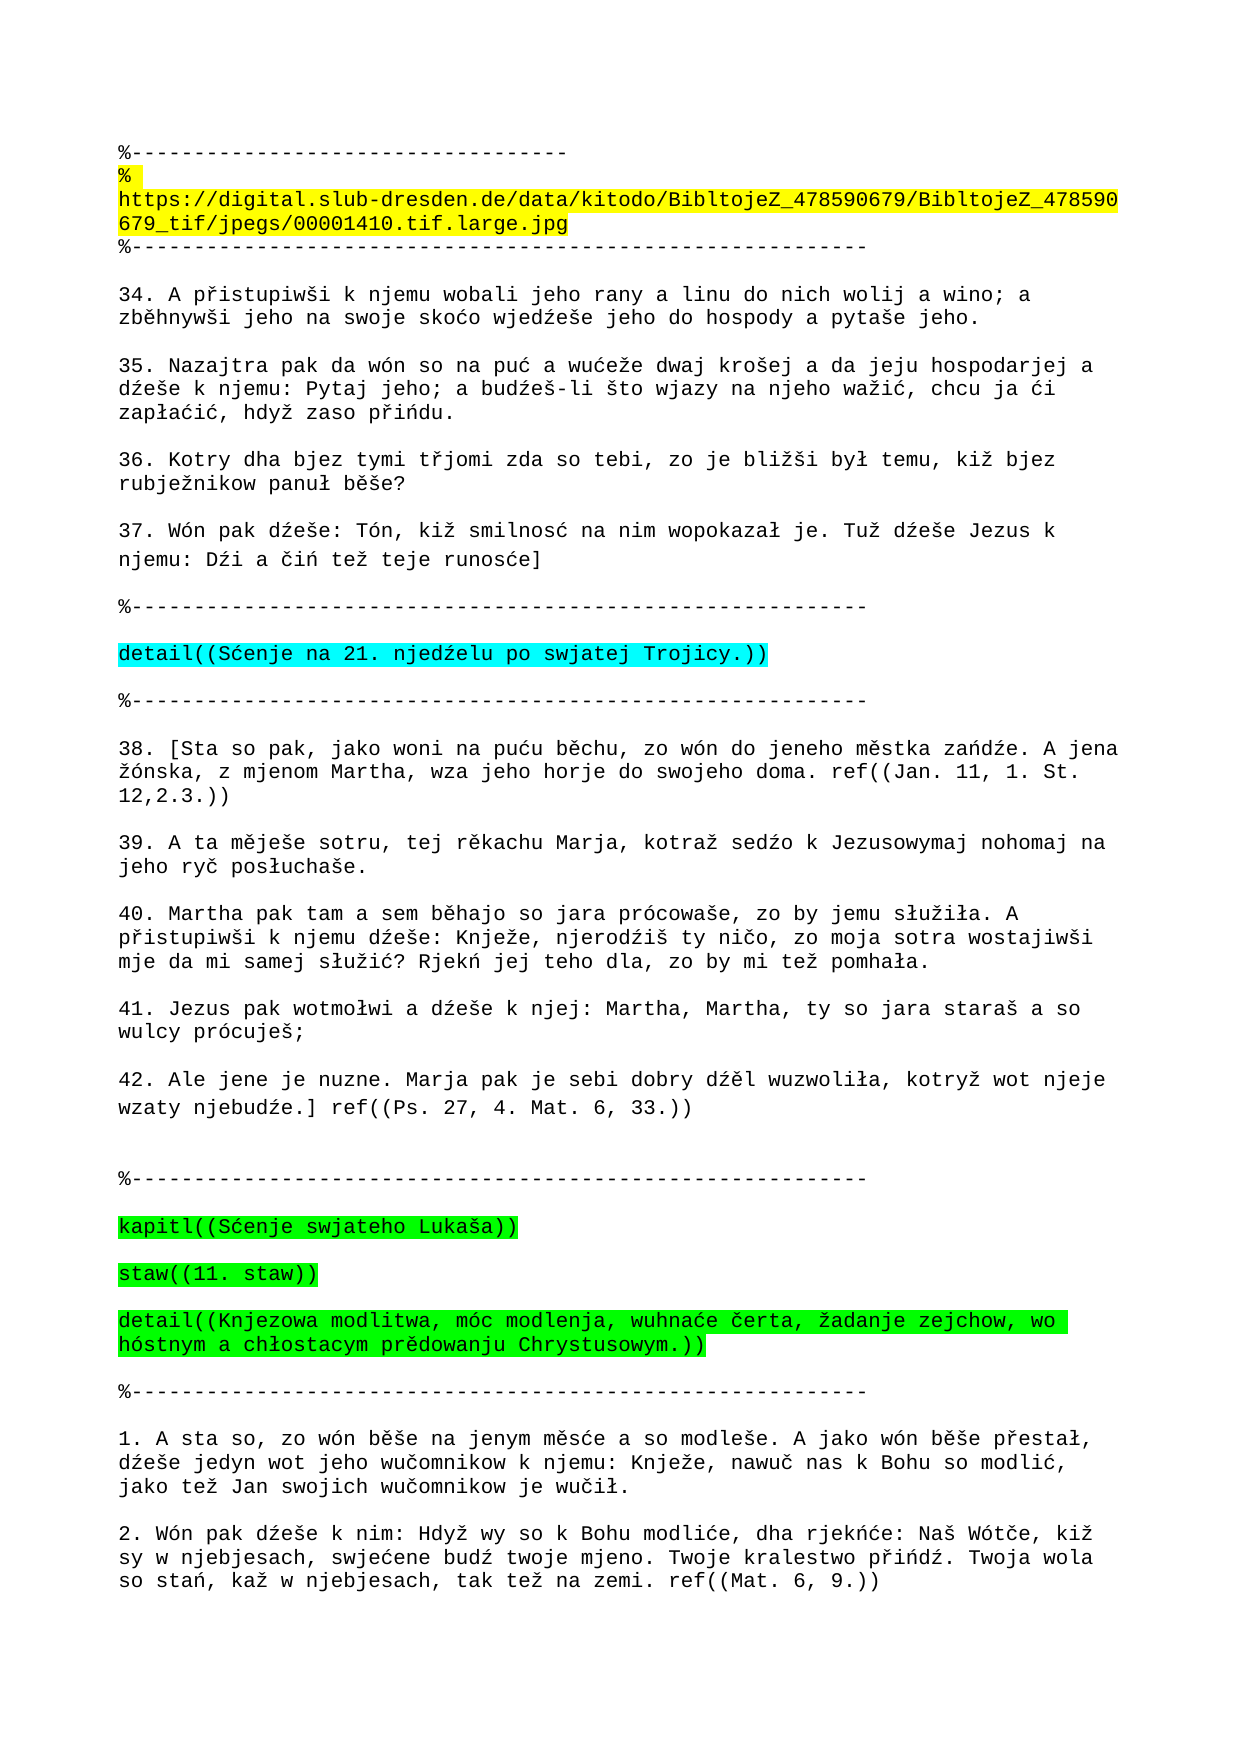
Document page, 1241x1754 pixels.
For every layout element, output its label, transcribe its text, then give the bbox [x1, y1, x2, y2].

text %----------------------------------------------------------- [118, 691, 1122, 714]
text 34. A přistupiwši k njemu wobali jeho rany a linu do nich wolij a wino; a zběhnywši jeho na swoje skoćo wjedźeše jeho do hospody a pytaše jeho. [118, 284, 1122, 331]
text 36. Kotry dha bjez tymi třjomi zda so tebi, zo je bližši był temu, kiž bjez rubježnikow panuł běše? [118, 449, 1122, 496]
text %----------------------------------- [118, 142, 1122, 165]
text detail((Sćenje na 21. njedźelu po swjatej Trojicy.)) [118, 643, 1122, 667]
text staw((11. staw)) [118, 1263, 1122, 1287]
text 41. Jezus pak wotmołwi a dźeše k njej: Martha, Martha, ty so jara staraš a so wulcy prócuješ; [118, 998, 1122, 1045]
text 2. Wón pak dźeše k nim: Hdyž wy so k Bohu modliće, dha rjekńće: Naš Wótče, kiž sy w njebjesach, swjećene budź twoje mjeno. Twoje kralestwo přińdź. Twoja wola so stań, kaž w njebjesach, tak tež na zemi. ref((Mat. 6, 9.)) [118, 1523, 1122, 1594]
text 39. A ta měješe sotru, tej rěkachu Marja, kotraž sedźo k Jezusowymaj nohomaj na jeho ryč posłuchaše. [118, 832, 1122, 880]
text 38. [Sta so pak, jako woni na puću běchu, zo wón do jeneho městka zańdźe. A jena žónska, z mjenom Martha, wza jeho horje do swojeho doma. ref((Jan. 11, 1. St. 12,2.3.)) [118, 738, 1122, 809]
text 1. A sta so, zo wón běše na jenym měsće a so modleše. A jako wón běše přestał, dźeše jedyn wot jeho wučomnikow k njemu: Knježe, nawuč nas k Bohu so modlić, jako tež Jan swojich wučomnikow je wučił. [118, 1428, 1122, 1499]
text %----------------------------------------------------------- [118, 236, 1122, 260]
text 37. Wón pak dźeše: Tón, kiž smilnosć na nim wopokazał je. Tuž dźeše Jezus k njemu: Dźi a čiń tež teje runosće] [118, 520, 1122, 572]
text kapitl((Sćenje swjateho Lukaša)) [118, 1216, 1122, 1239]
text 42. Ale jene je nuzne. Marja pak je sebi dobry dźěl wuzwoliła, kotryž wot njeje wzaty njebudźe.] ref((Ps. 27, 4. Mat. 6, 33.)) [118, 1069, 1122, 1121]
text 40. Martha pak tam a sem běhajo so jara prócowaše, zo by jemu słužiła. A přistupiwši k njemu dźeše: Knježe, njerodźiš ty ničo, zo moja sotra wostajiwši mje da mi samej słužić? Rjekń jej teho dla, zo by mi tež pomhała. [118, 903, 1122, 974]
text %----------------------------------------------------------- [118, 1168, 1122, 1192]
text %----------------------------------------------------------- [118, 1381, 1122, 1405]
text 35. Nazajtra pak da wón so na puć a wućeže dwaj krošej a da jeju hospodarjej a dźeše k njemu: Pytaj jeho; a budźeš-li što wjazy na njeho wažić, chcu ja ći zapłaćić, hdyž zaso přińdu. [118, 354, 1122, 426]
text %----------------------------------------------------------- [118, 596, 1122, 619]
text % https://digital.slub-dresden.de/data/kitodo/BibltojeZ_478590679/BibltojeZ_478590679_tif/jpegs/00001410.tif.large.jpg [118, 165, 1122, 236]
text detail((Knjezowa modlitwa, móc modlenja, wuhnaće čerta, žadanje zejchow, wo hóstnym a chłostacym prědowanju Chrystusowym.)) [118, 1310, 1122, 1357]
